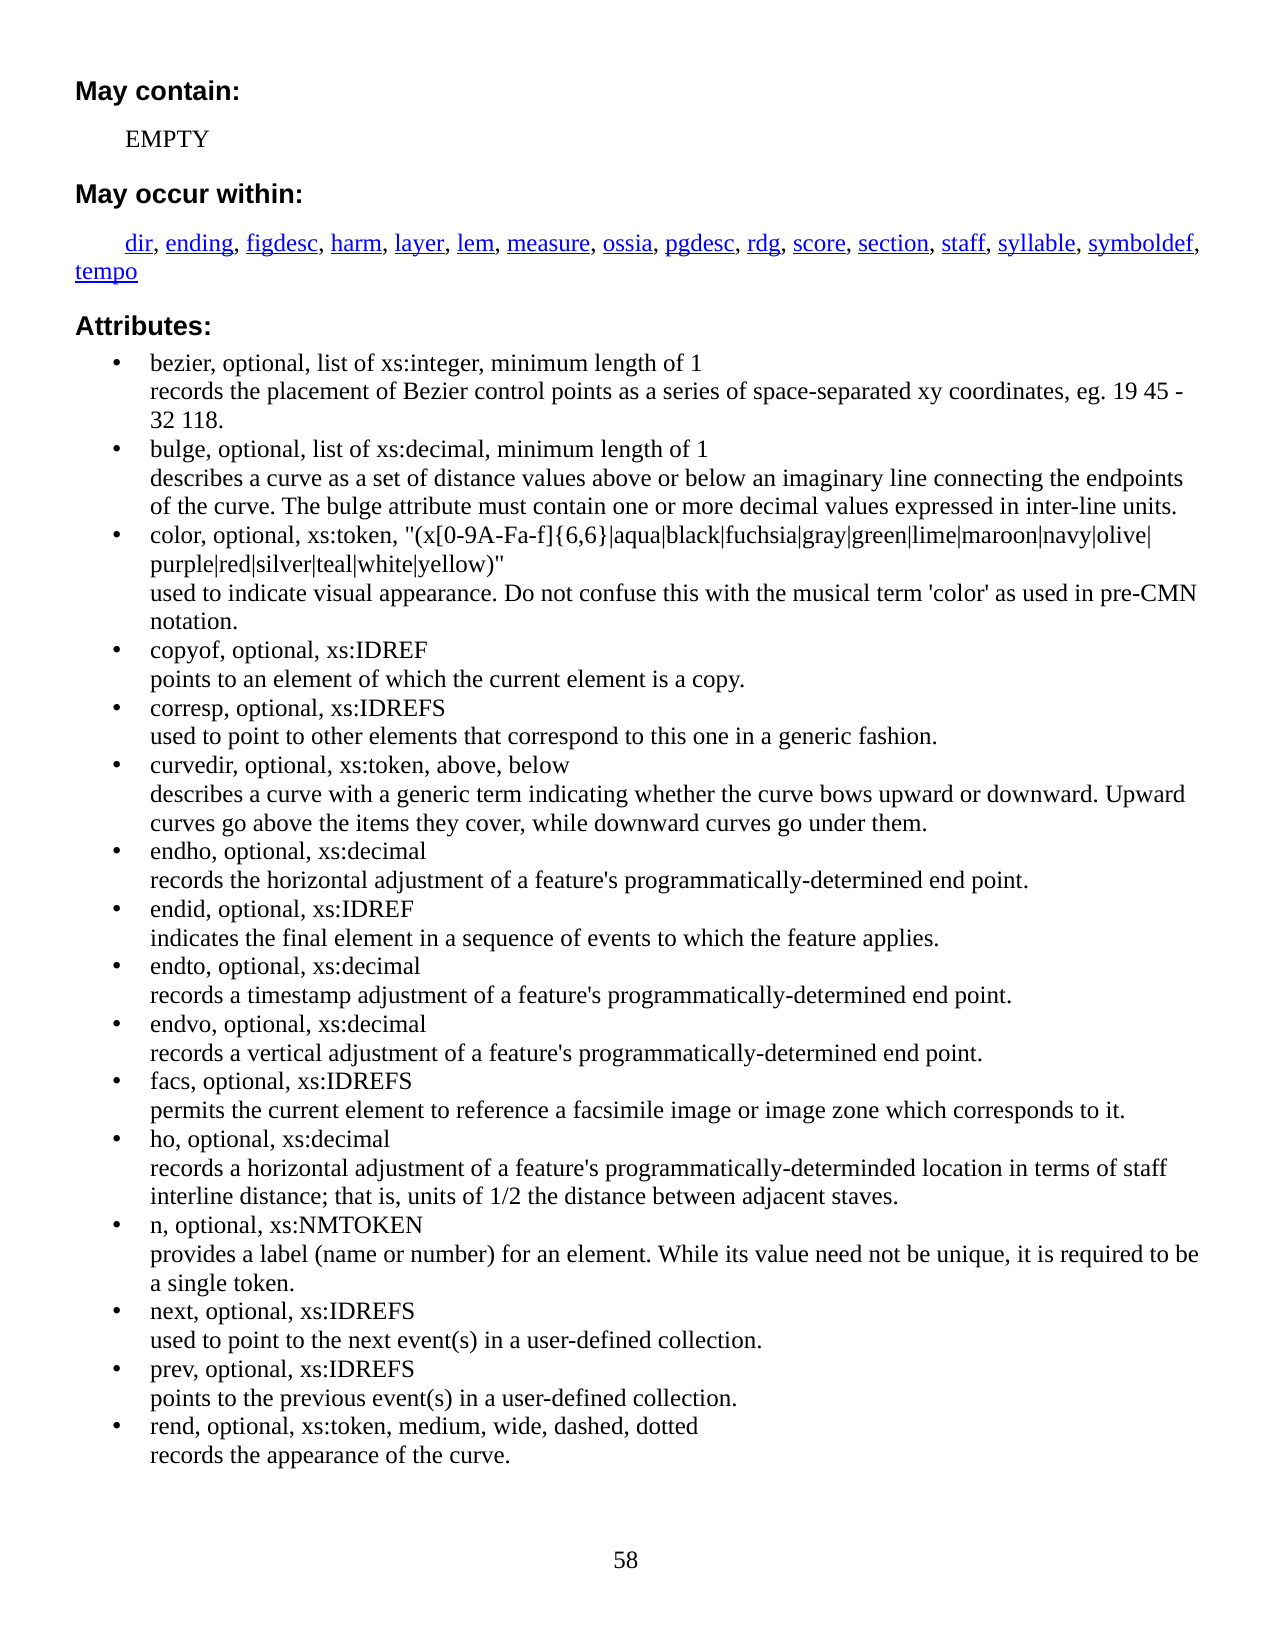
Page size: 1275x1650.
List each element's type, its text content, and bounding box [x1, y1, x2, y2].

subtitle Attributes: [75, 310, 1200, 341]
list bezier, optional, list of xs:integer, minimum length of 1 records the placement of Bezier control points as a series of space-separated xy coordinates, eg. 19 45 -32 118. [112, 348, 1200, 434]
list corresp, optional, xs:IDREFS used to point to other elements that correspond to this one in a generic fashion. [112, 693, 1200, 750]
list color, optional, xs:token, "(x[0-9A-Fa-f]{6,6}|aqua|black|fuchsia|gray|green|lime|maroon|navy|olive|purple|red|silver|teal|white|yellow)" used to indicate visual appearance. Do not confuse this with the musical term 'color' as used in pre-CMN notation. [112, 520, 1200, 635]
list prev, optional, xs:IDREFS points to the previous event(s) in a user-defined collection. [112, 1354, 1200, 1411]
list ho, optional, xs:decimal records a horizontal adjustment of a feature's programmatically-determinded location in terms of staff interline distance; that is, units of 1/2 the distance between adjacent staves. [112, 1124, 1200, 1210]
list endto, optional, xs:decimal records a timestamp adjustment of a feature's programmatically-determined end point. [112, 951, 1200, 1009]
text dir, ending, figdesc, harm, layer, lem, measure, ossia, pgdesc, rdg, score, section, staff, syllable, symboldef, tempo [75, 228, 1200, 285]
subtitle May occur within: [75, 178, 1200, 209]
list n, optional, xs:NMTOKEN provides a label (name or number) for an element. While its value need not be unique, it is required to be a single token. [112, 1210, 1200, 1296]
list endvo, optional, xs:decimal records a vertical adjustment of a feature's programmatically-determined end point. [112, 1009, 1200, 1066]
list next, optional, xs:IDREFS used to point to the next event(s) in a user-defined collection. [112, 1296, 1200, 1354]
list facs, optional, xs:IDREFS permits the current element to reference a facsimile image or image zone which corresponds to it. [112, 1066, 1200, 1124]
list bulge, optional, list of xs:decimal, minimum length of 1 describes a curve as a set of distance values above or below an imaginary line connecting the endpoints of the curve. The bulge attribute must contain one or more decimal values expressed in inter-line units. [112, 434, 1200, 520]
list endho, optional, xs:decimal records the horizontal adjustment of a feature's programmatically-determined end point. [112, 836, 1200, 894]
list copyof, optional, xs:IDREF points to an element of which the current element is a copy. [112, 635, 1200, 693]
list curvedir, optional, xs:token, above, below describes a curve with a generic term indicating whether the curve bows upward or downward. Upward curves go above the items they cover, while downward curves go under them. [112, 750, 1200, 836]
list rend, optional, xs:token, medium, wide, dashed, dotted records the appearance of the curve. [112, 1411, 1200, 1469]
text EMPTY [75, 124, 1200, 153]
list endid, optional, xs:IDREF indicates the final element in a sequence of events to which the feature applies. [112, 894, 1200, 951]
subtitle May contain: [75, 75, 1200, 106]
